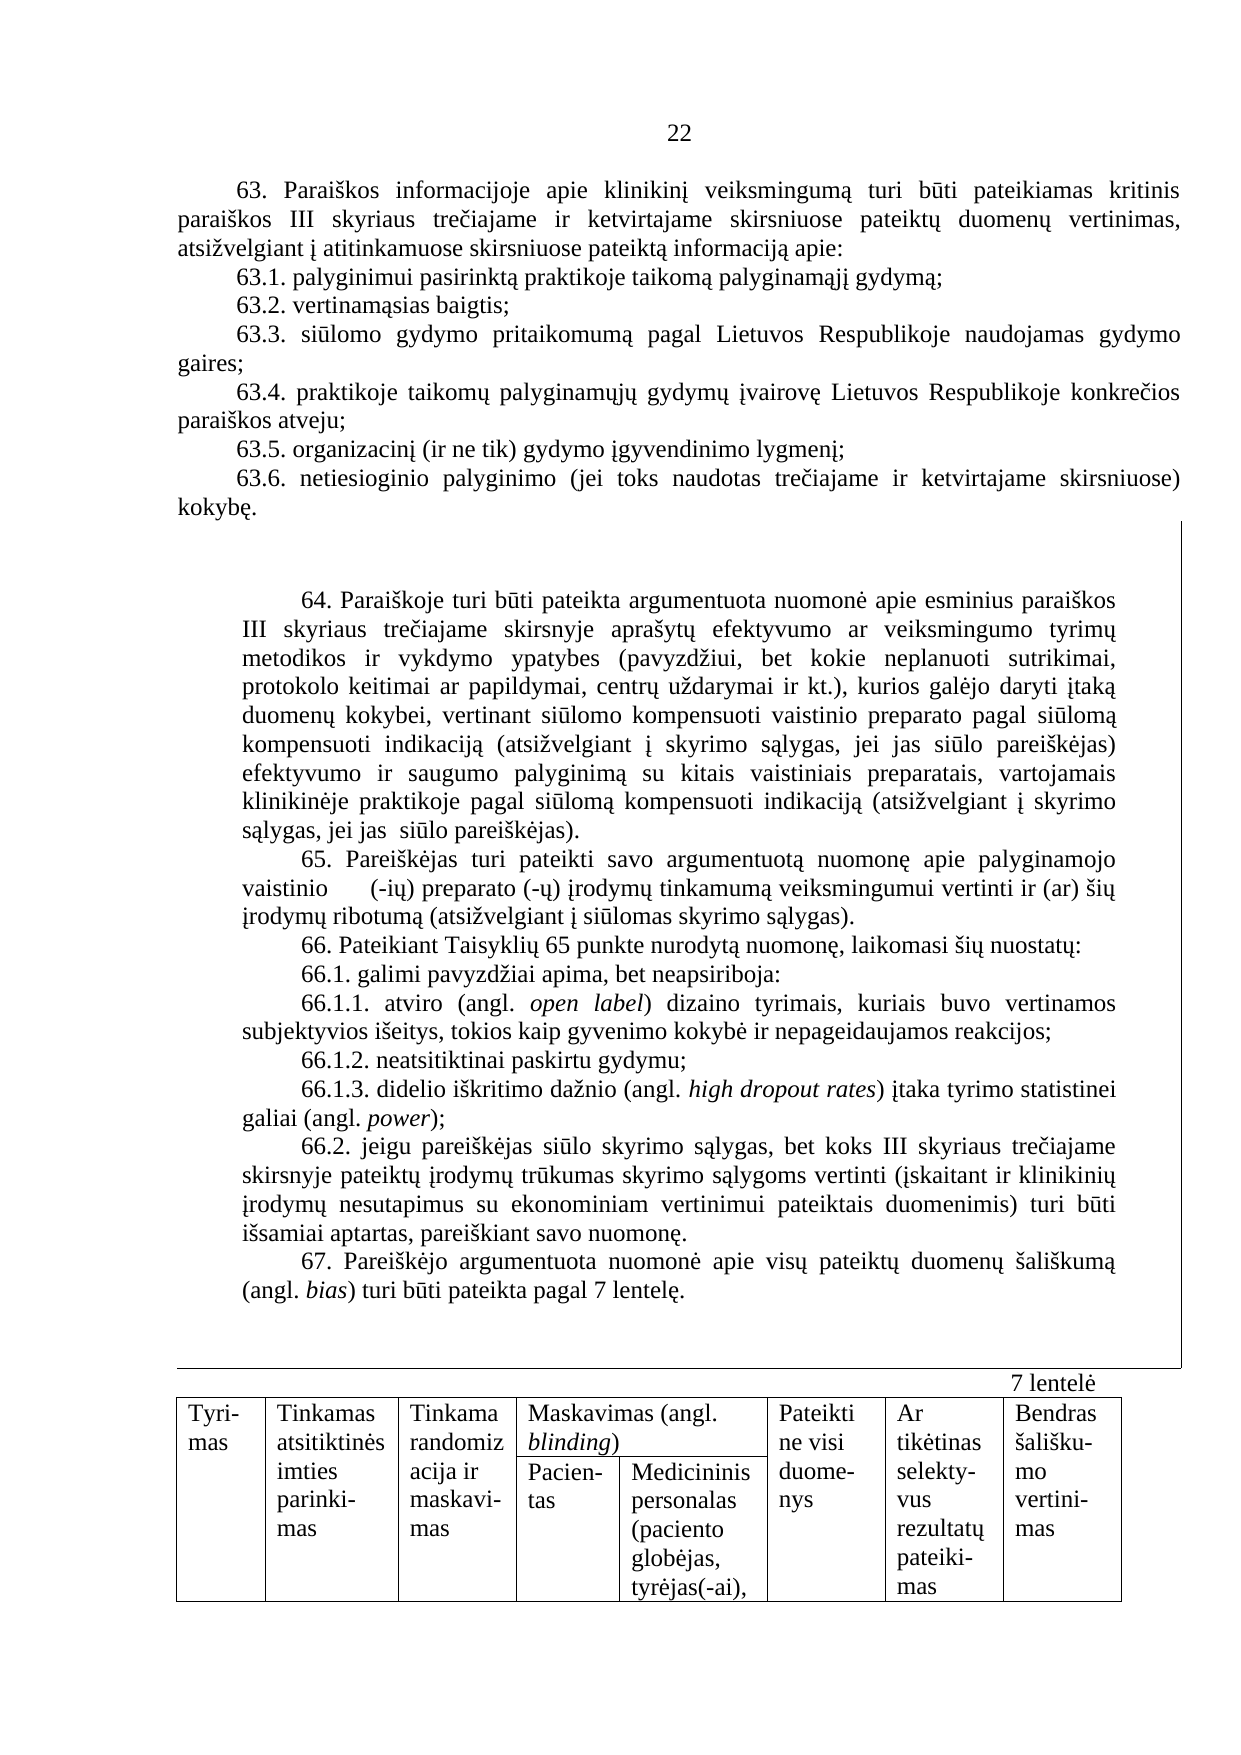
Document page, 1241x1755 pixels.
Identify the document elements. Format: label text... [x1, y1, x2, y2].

table_header Ar tikėtinas selekty-vus rezultatų pateiki-mas [886, 1398, 1003, 1601]
text 63.1. palyginimui pasirinktą praktikoje taikomą palyginamąjį gydymą; [177, 262, 1181, 291]
text 63. Paraiškos informacijoje apie klinikinį veiksmingumą turi būti pateikiamas kritinis paraiškos III skyriaus trečiajame ir ketvirtajame skirsniuose pateiktų duomenų vertinimas, atsižvelgiant į atitinkamuose skirsniuose pateiktą informaciją apie: [177, 176, 1181, 262]
text 65. Pareiškėjas turi pateikti savo argumentuotą nuomonę apie palyginamojo vaistinio (-ių) preparato (-ų) įrodymų tinkamumą veiksmingumui vertinti ir (ar) šių įrodymų ribotumą (atsižvelgiant į siūlomas skyrimo sąlygas). [177, 844, 1181, 930]
table_header Tinkama randomizacija ir maskavi- mas [399, 1398, 516, 1601]
text 63.2. vertinamąsias baigtis; [177, 291, 1181, 319]
text 7 lentelė [177, 1368, 1181, 1397]
text 63.5. organizacinį (ir ne tik) gydymo įgyvendinimo lygmenį; [177, 434, 1181, 463]
text 66.1.1. atviro (angl. open label) dizaino tyrimais, kuriais buvo vertinamos subjektyvios išeitys, tokios kaip gyvenimo kokybė ir nepageidaujamos reakcijos; [177, 988, 1181, 1045]
table_header Tyri-mas [177, 1398, 265, 1601]
table_cell Medicininis personalas (paciento globėjas, tyrėjas(-ai), [620, 1457, 767, 1601]
text 66.1.3. didelio iškritimo dažnio (angl. high dropout rates) įtaka tyrimo statistinei galiai (angl. power); [177, 1074, 1181, 1131]
text 66.1.2. neatsitiktinai paskirtu gydymu; [177, 1045, 1181, 1074]
text 66.1. galimi pavyzdžiai apima, bet neapsiriboja: [177, 959, 1181, 988]
text 63.3. siūlomo gydymo pritaikomumą pagal Lietuvos Respublikoje naudojamas gydymo gaires; [177, 319, 1181, 377]
table_header Maskavimas (angl. blinding) [517, 1398, 767, 1456]
text 66. Pateikiant Taisyklių 65 punkte nurodytą nuomonę, laikomasi šių nuostatų: [177, 930, 1181, 959]
text 67. Pareiškėjo argumentuota nuomonė apie visų pateiktų duomenų šališkumą (angl. bias) turi būti pateikta pagal 7 lentelę. [177, 1246, 1181, 1368]
text 66.2. jeigu pareiškėjas siūlo skyrimo sąlygas, bet koks III skyriaus trečiajame skirsnyje pateiktų įrodymų trūkumas skyrimo sąlygoms vertinti (įskaitant ir klinikinių įrodymų nesutapimus su ekonominiam vertinimui pateiktais duomenimis) turi būti išsamiai aptartas, pareiškiant savo nuomonę. [177, 1131, 1181, 1246]
table_cell Pacien-tas [517, 1457, 619, 1601]
table_header Bendras šališku-mo vertini-mas [1004, 1398, 1121, 1601]
table_header Tinkamas atsitiktinės imties parinki-mas [266, 1398, 398, 1601]
text 63.4. praktikoje taikomų palyginamųjų gydymų įvairovę Lietuvos Respublikoje konkrečios paraiškos atveju; [177, 377, 1181, 434]
table_header Pateikti ne visi duome-nys [768, 1398, 885, 1601]
text 63.6. netiesioginio palyginimo (jei toks naudotas trečiajame ir ketvirtajame skirsniuose) kokybę. [177, 463, 1181, 521]
text 64. Paraiškoje turi būti pateikta argumentuota nuomonė apie esminius paraiškos III skyriaus trečiajame skirsnyje aprašytų efektyvumo ar veiksmingumo tyrimų metodikos ir vykdymo ypatybes (pavyzdžiui, bet kokie neplanuoti sutrikimai, protokolo keitimai ar papildymai, centrų uždarymai ir kt.), kurios galėjo daryti įtaką duomenų kokybei, vertinant siūlomo kompensuoti vaistinio preparato pagal siūlomą kompensuoti indikaciją (atsižvelgiant į skyrimo sąlygas, jei jas siūlo pareiškėjas) efektyvumo ir saugumo palyginimą su kitais vaistiniais preparatais, vartojamais klinikinėje praktikoje pagal siūlomą kompensuoti indikaciją (atsižvelgiant į skyrimo sąlygas, jei jas siūlo pareiškėjas). [177, 521, 1181, 844]
